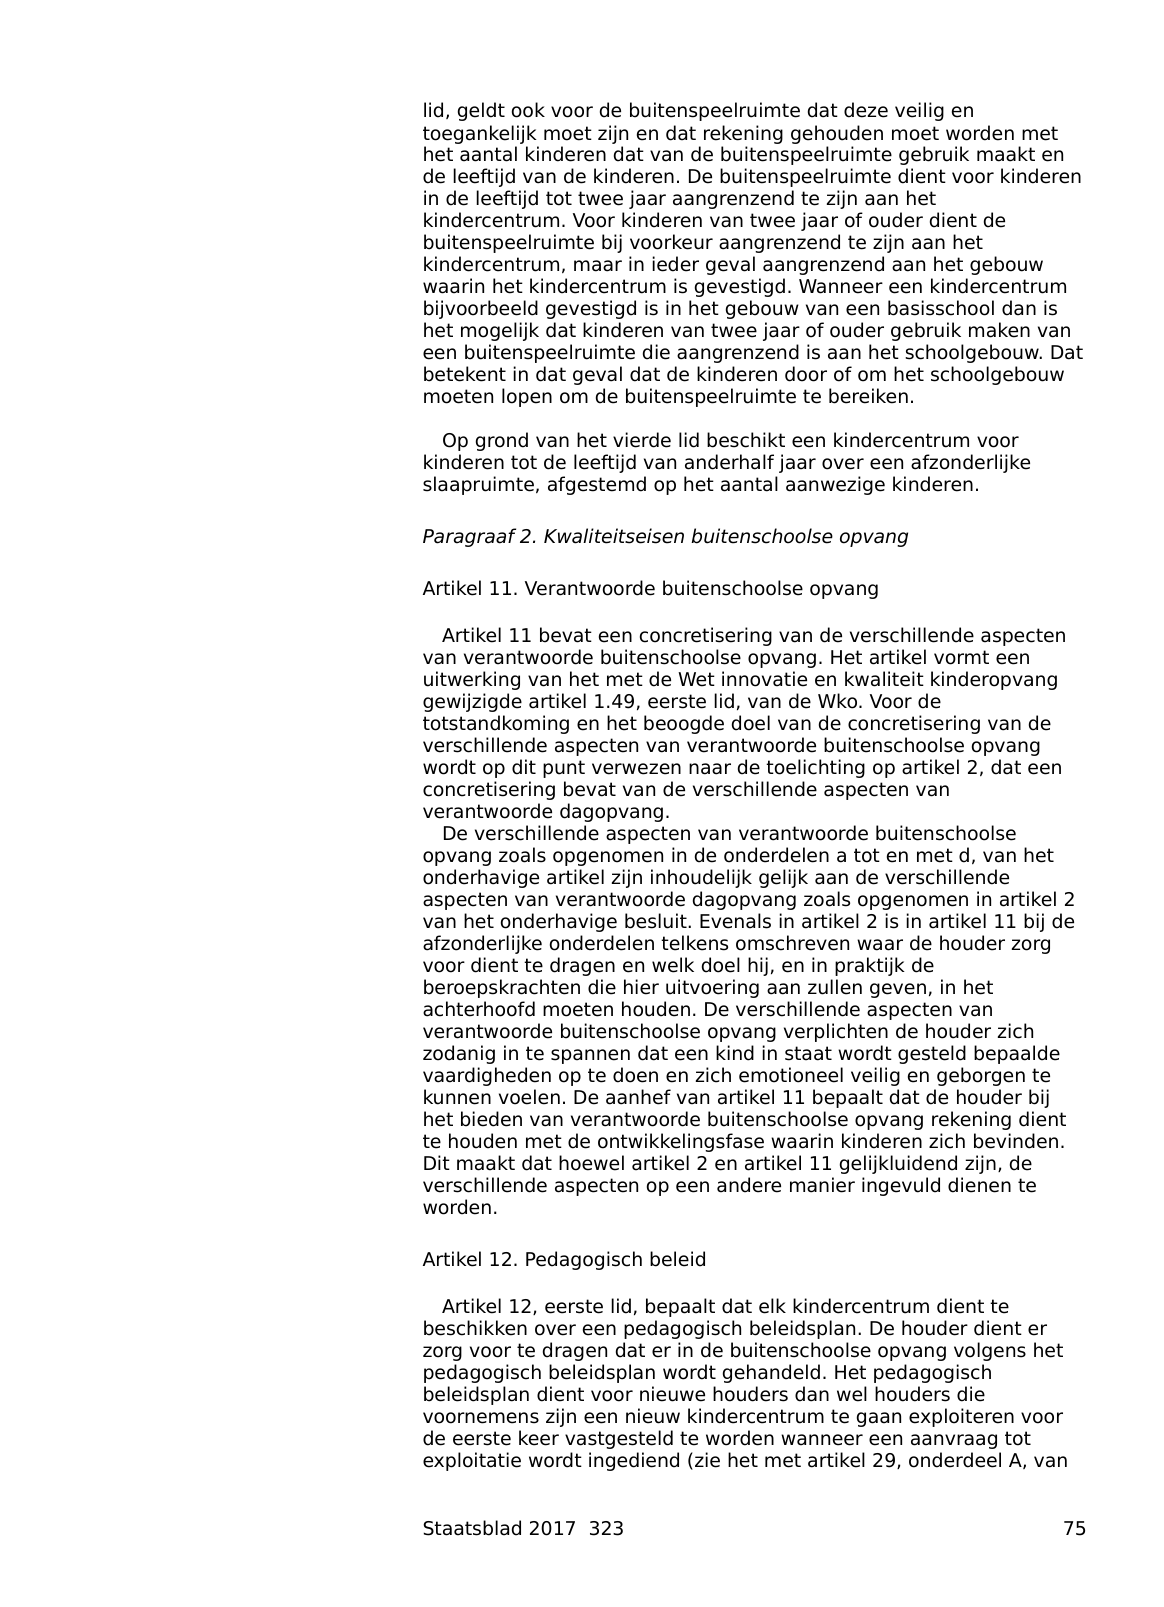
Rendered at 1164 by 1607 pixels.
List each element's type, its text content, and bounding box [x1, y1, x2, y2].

subtitle Paragraaf 2. Kwaliteitseisen buitenschoolse opvang [422, 526, 1087, 548]
text lid, geldt ook voor de buitenspeelruimte dat deze veilig en toegankelijk moet zijn en dat rekening gehouden moet worden met het aantal kinderen dat van de buitenspeelruimte gebruik maakt en de leeftijd van de kinderen. De buitenspeelruimte dient voor kinderen in de leeftijd tot twee jaar aangrenzend te zijn aan het kindercentrum. Voor kinderen van twee jaar of ouder dient de buitenspeelruimte bij voorkeur aangrenzend te zijn aan het kindercentrum, maar in ieder geval aangrenzend aan het gebouw waarin het kindercentrum is gevestigd. Wanneer een kindercentrum bijvoorbeeld gevestigd is in het gebouw van een basisschool dan is het mogelijk dat kinderen van twee jaar of ouder gebruik maken van een buitenspeelruimte die aangrenzend is aan het schoolgebouw. Dat betekent in dat geval dat de kinderen door of om het schoolgebouw moeten lopen om de buitenspeelruimte te bereiken. [422, 100, 1087, 408]
text De verschillende aspecten van verantwoorde buitenschoolse opvang zoals opgenomen in de onderdelen a tot en met d, van het onderhavige artikel zijn inhoudelijk gelijk aan de verschillende aspecten van verantwoorde dagopvang zoals opgenomen in artikel 2 van het onderhavige besluit. Evenals in artikel 2 is in artikel 11 bij de afzonderlijke onderdelen telkens omschreven waar de houder zorg voor dient te dragen en welk doel hij, en in praktijk de beroepskrachten die hier uitvoering aan zullen geven, in het achterhoofd moeten houden. De verschillende aspecten van verantwoorde buitenschoolse opvang verplichten de houder zich zodanig in te spannen dat een kind in staat wordt gesteld bepaalde vaardigheden op te doen en zich emotioneel veilig en geborgen te kunnen voelen. De aanhef van artikel 11 bepaalt dat de houder bij het bieden van verantwoorde buitenschoolse opvang rekening dient te houden met de ontwikkelingsfase waarin kinderen zich bevinden. Dit maakt dat hoewel artikel 2 en artikel 11 gelijkluidend zijn, de verschillende aspecten op een andere manier ingevuld dienen te worden. [422, 823, 1087, 1219]
text Artikel 12, eerste lid, bepaalt dat elk kindercentrum dient te beschikken over een pedagogisch beleidsplan. De houder dient er zorg voor te dragen dat er in de buitenschoolse opvang volgens het pedagogisch beleidsplan wordt gehandeld. Het pedagogisch beleidsplan dient voor nieuwe houders dan wel houders die voornemens zijn een nieuw kindercentrum te gaan exploiteren voor de eerste keer vastgesteld te worden wanneer een aanvraag tot exploitatie wordt ingediend (zie het met artikel 29, onderdeel A, van [422, 1296, 1087, 1471]
text Op grond van het vierde lid beschikt een kindercentrum voor kinderen tot de leeftijd van anderhalf jaar over een afzonderlijke slaapruimte, afgestemd op het aantal aanwezige kinderen. [422, 430, 1087, 496]
subtitle Artikel 12. Pedagogisch beleid [422, 1249, 1087, 1271]
text Artikel 11 bevat een concretisering van de verschillende aspecten van verantwoorde buitenschoolse opvang. Het artikel vormt een uitwerking van het met de Wet innovatie en kwaliteit kinderopvang gewijzigde artikel 1.49, eerste lid, van de Wko. Voor de totstandkoming en het beoogde doel van de concretisering van de verschillende aspecten van verantwoorde buitenschoolse opvang wordt op dit punt verwezen naar de toelichting op artikel 2, dat een concretisering bevat van de verschillende aspecten van verantwoorde dagopvang. [422, 625, 1087, 823]
subtitle Artikel 11. Verantwoorde buitenschoolse opvang [422, 578, 1087, 600]
